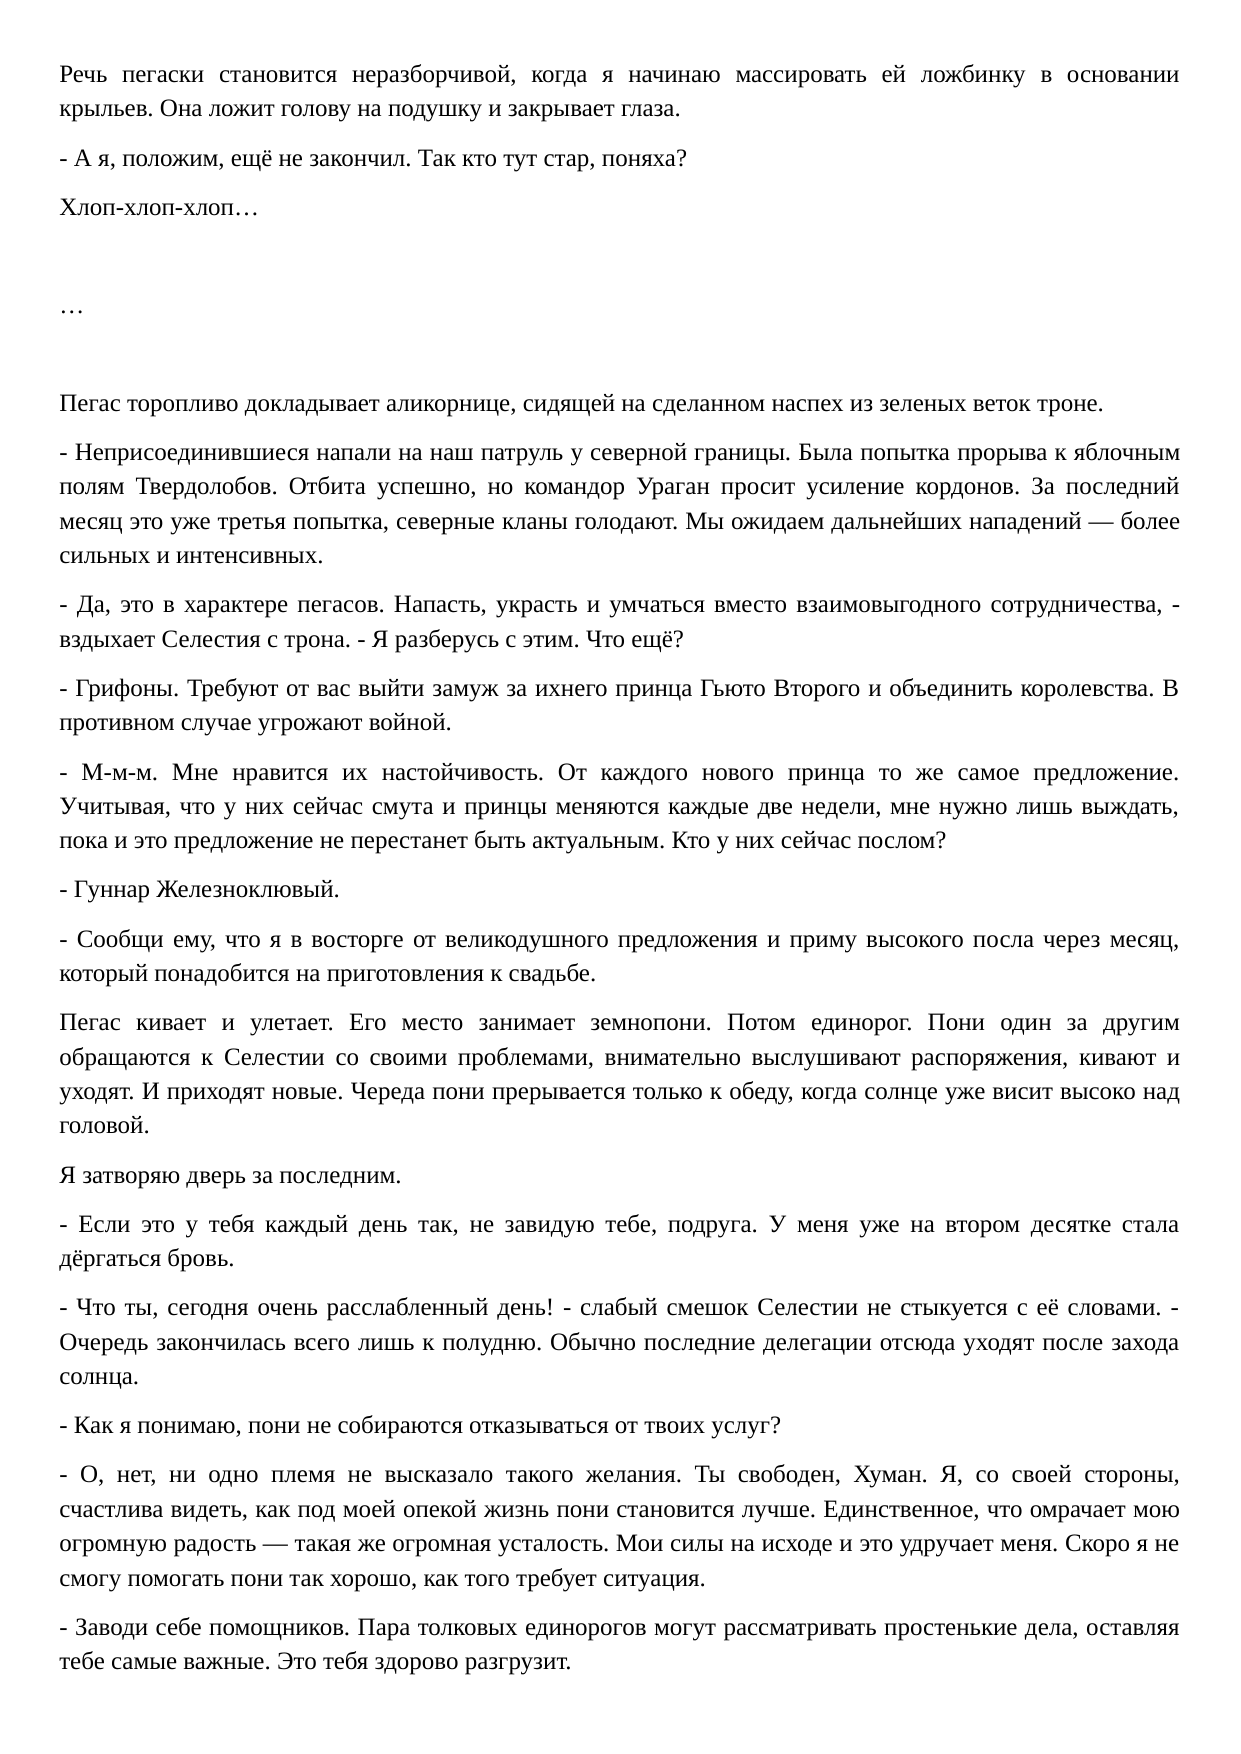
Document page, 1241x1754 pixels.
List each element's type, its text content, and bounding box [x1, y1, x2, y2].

text Пегас кивает и улетает. Его место занимает земнопони. Потом единорог. Пони один за другим обращаются к Селестии со своими проблемами, внимательно выслушивают распоряжения, кивают и уходят. И приходят новые. Череда пони прерывается только к обеду, когда солнце уже висит высоко над головой. [59, 1007, 1181, 1139]
text - Как я понимаю, пони не собираются отказываться от твоих услуг? [59, 1410, 1181, 1439]
text Речь пегаски становится неразборчивой, когда я начинаю массировать ей ложбинку в основании крыльев. Она ложит голову на подушку и закрывает глаза. [59, 59, 1181, 122]
text - А я, положим, ещё не закончил. Так кто тут стар, поняха? [59, 143, 1181, 171]
text Хлоп-хлоп-хлоп… [59, 192, 1181, 220]
text - М-м-м. Мне нравится их настойчивость. От каждого нового принца то же самое предложение. Учитывая, что у них сейчас смута и принцы меняются каждые две недели, мне нужно лишь выждать, пока и это предложение не перестанет быть актуальным. Кто у них сейчас послом? [59, 757, 1181, 854]
text Я затворяю дверь за последним. [59, 1160, 1181, 1188]
text - О, нет, ни одно племя не высказало такого желания. Ты свободен, Хуман. Я, со своей стороны, счастлива видеть, как под моей опекой жизнь пони становится лучше. Единственное, что омрачает мою огромную радость — такая же огромная усталость. Мои силы на исходе и это удручает меня. Скоро я не смогу помогать пони так хорошо, как того требует ситуация. [59, 1459, 1181, 1592]
text - Неприсоединившиеся напали на наш патруль у северной границы. Была попытка прорыва к яблочным полям Твердолобов. Отбита успешно, но командор Ураган просит усиление кордонов. За последний месяц это уже третья попытка, северные кланы голодают. Мы ожидаем дальнейших нападений — более сильных и интенсивных. [59, 437, 1181, 569]
text - Что ты, сегодня очень расслабленный день! - слабый смешок Селестии не стыкуется с её словами. - Очередь закончилась всего лишь к полудню. Обычно последние делегации отсюда уходят после захода солнца. [59, 1292, 1181, 1390]
text Пегас торопливо докладывает аликорнице, сидящей на сделанном наспех из зеленых веток троне. [59, 388, 1181, 417]
text - Заводи себе помощников. Пара толковых единорогов могут рассматривать простенькие дела, оставляя тебе самые важные. Это тебя здорово разгрузит. [59, 1612, 1181, 1675]
text - Сообщи ему, что я в восторге от великодушного предложения и приму высокого посла через месяц, который понадобится на приготовления к свадьбе. [59, 924, 1181, 987]
text … [59, 290, 1181, 318]
text - Гуннар Железноклювый. [59, 874, 1181, 903]
text - Грифоны. Требуют от вас выйти замуж за ихнего принца Гьюто Второго и объединить королевства. В противном случае угрожают войной. [59, 673, 1181, 736]
text - Если это у тебя каждый день так, не завидую тебе, подруга. У меня уже на втором десятке стала дёргаться бровь. [59, 1209, 1181, 1272]
text - Да, это в характере пегасов. Напасть, украсть и умчаться вместо взаимовыгодного сотрудничества, - вздыхает Селестия с трона. - Я разберусь с этим. Что ещё? [59, 589, 1181, 653]
